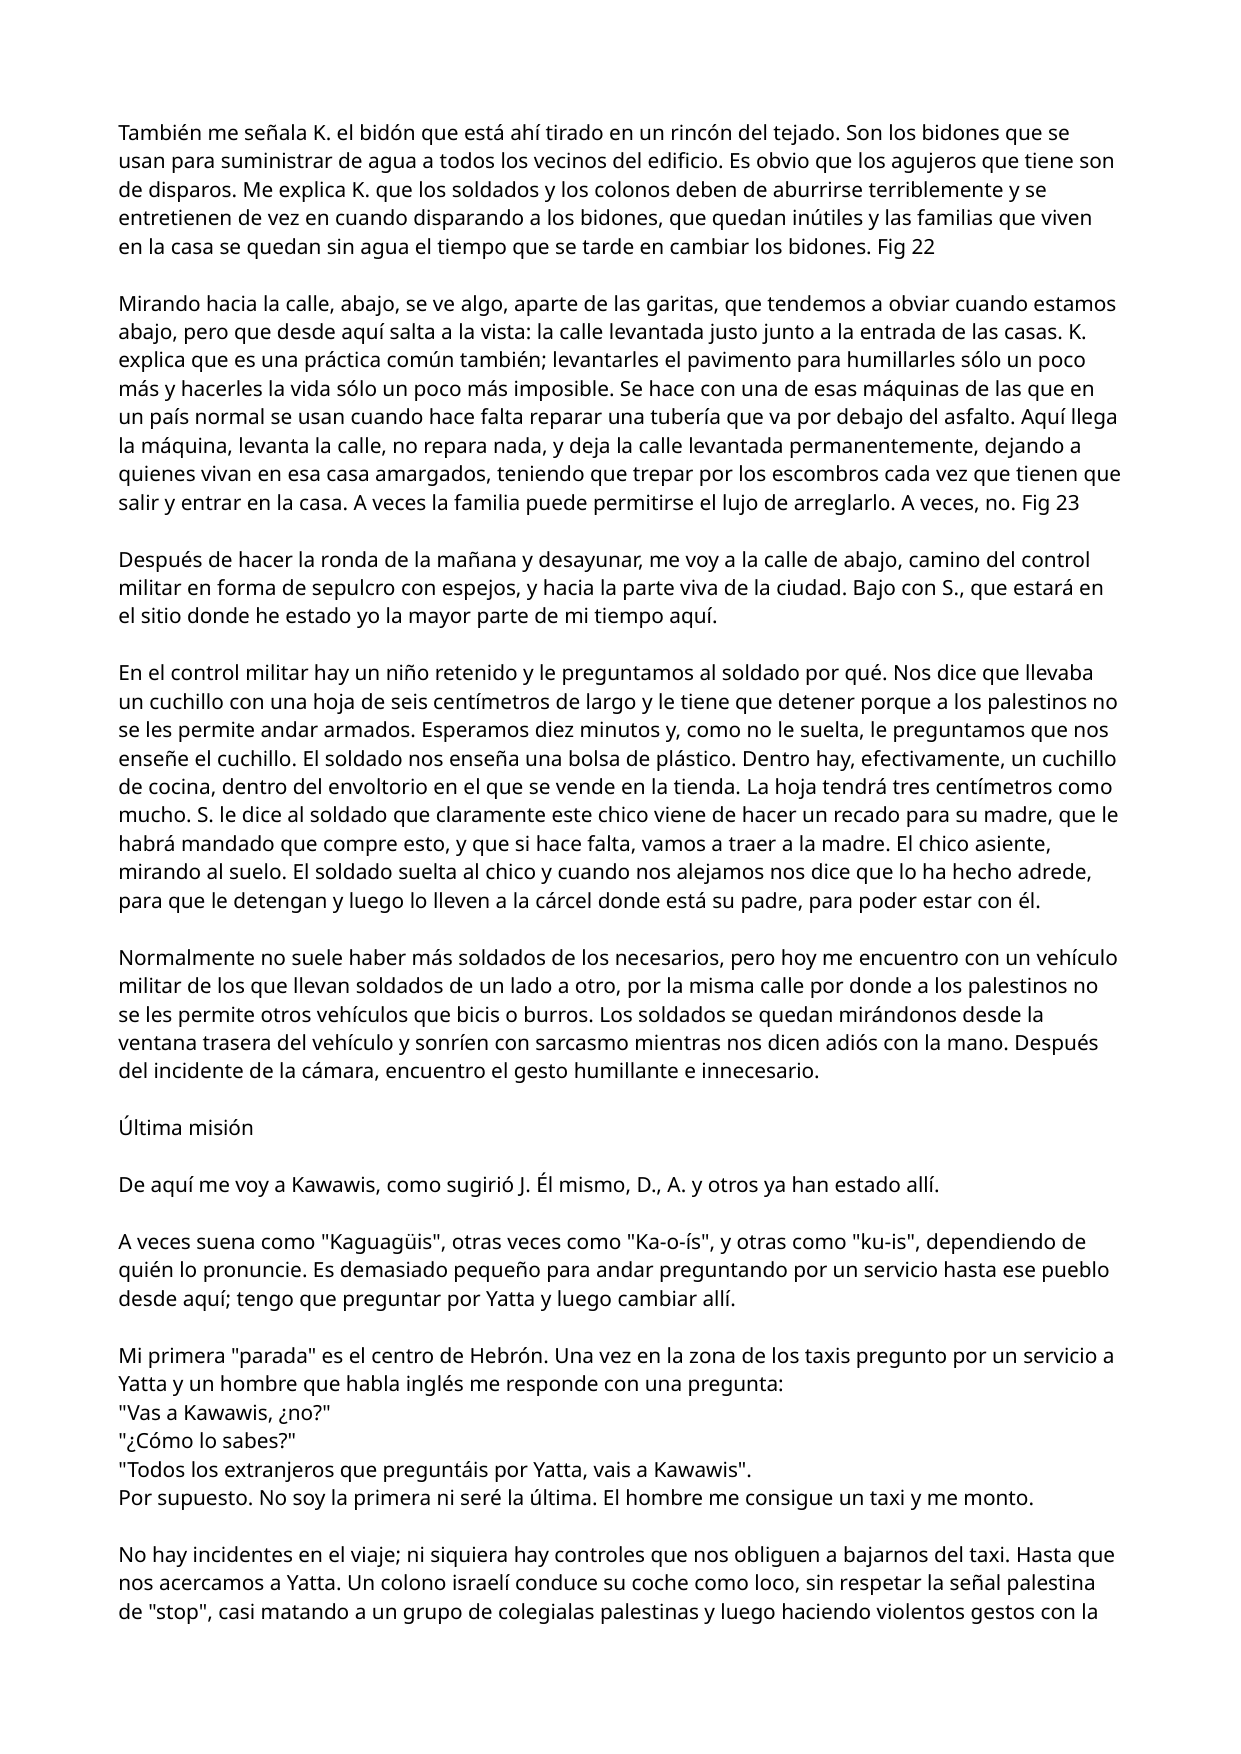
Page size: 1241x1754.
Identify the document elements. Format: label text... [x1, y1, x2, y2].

text De aquí me voy a Kawawis, como sugirió J. Él mismo, D., A. y otros ya han estado allí. [118, 1170, 1122, 1199]
text "¿Cómo lo sabes?" [118, 1426, 1122, 1455]
text En el control militar hay un niño retenido y le preguntamos al soldado por qué. Nos dice que llevaba un cuchillo con una hoja de seis centímetros de largo y le tiene que detener porque a los palestinos no se les permite andar armados. Esperamos diez minutos y, como no le suelta, le preguntamos que nos enseñe el cuchillo. El soldado nos enseña una bolsa de plástico. Dentro hay, efectivamente, un cuchillo de cocina, dentro del envoltorio en el que se vende en la tienda. La hoja tendrá tres centímetros como mucho. S. le dice al soldado que claramente este chico viene de hacer un recado para su madre, que le habrá mandado que compre esto, y que si hace falta, vamos a traer a la madre. El chico asiente, mirando al suelo. El soldado suelta al chico y cuando nos alejamos nos dice que lo ha hecho adrede, para que le detengan y luego lo lleven a la cárcel donde está su padre, para poder estar con él. [118, 658, 1122, 914]
text Normalmente no suele haber más soldados de los necesarios, pero hoy me encuentro con un vehículo militar de los que llevan soldados de un lado a otro, por la misma calle por donde a los palestinos no se les permite otros vehículos que bicis o burros. Los soldados se quedan mirándonos desde la ventana trasera del vehículo y sonríen con sarcasmo mientras nos dicen adiós con la mano. Después del incidente de la cámara, encuentro el gesto humillante e innecesario. [118, 943, 1122, 1085]
text "Todos los extranjeros que preguntáis por Yatta, vais a Kawawis". [118, 1455, 1122, 1483]
text Última misión [118, 1113, 1122, 1142]
text No hay incidentes en el viaje; ni siquiera hay controles que nos obliguen a bajarnos del taxi. Hasta que nos acercamos a Yatta. Un colono israelí conduce su coche como loco, sin respetar la señal palestina de "stop", casi matando a un grupo de colegialas palestinas y luego haciendo violentos gestos con la [118, 1540, 1122, 1625]
text Después de hacer la ronda de la mañana y desayunar, me voy a la calle de abajo, camino del control militar en forma de sepulcro con espejos, y hacia la parte viva de la ciudad. Bajo con S., que estará en el sitio donde he estado yo la mayor parte de mi tiempo aquí. [118, 545, 1122, 630]
text Mi primera "parada" es el centro de Hebrón. Una vez en la zona de los taxis pregunto por un servicio a Yatta y un hombre que habla inglés me responde con una pregunta: [118, 1341, 1122, 1398]
text Por supuesto. No soy la primera ni seré la última. El hombre me consigue un taxi y me monto. [118, 1483, 1122, 1512]
text Mirando hacia la calle, abajo, se ve algo, aparte de las garitas, que tendemos a obviar cuando estamos abajo, pero que desde aquí salta a la vista: la calle levantada justo junto a la entrada de las casas. K. explica que es una práctica común también; levantarles el pavimento para humillarles sólo un poco más y hacerles la vida sólo un poco más imposible. Se hace con una de esas máquinas de las que en un país normal se usan cuando hace falta reparar una tubería que va por debajo del asfalto. Aquí llega la máquina, levanta la calle, no repara nada, y deja la calle levantada permanentemente, dejando a quienes vivan en esa casa amargados, teniendo que trepar por los escombros cada vez que tienen que salir y entrar en la casa. A veces la familia puede permitirse el lujo de arreglarlo. A veces, no. Fig 23 [118, 289, 1122, 516]
text "Vas a Kawawis, ¿no?" [118, 1398, 1122, 1426]
text También me señala K. el bidón que está ahí tirado en un rincón del tejado. Son los bidones que se usan para suministrar de agua a todos los vecinos del edificio. Es obvio que los agujeros que tiene son de disparos. Me explica K. que los soldados y los colonos deben de aburrirse terriblemente y se entretienen de vez en cuando disparando a los bidones, que quedan inútiles y las familias que viven en la casa se quedan sin agua el tiempo que se tarde en cambiar los bidones. Fig 22 [118, 118, 1122, 260]
text A veces suena como "Kaguagüis", otras veces como "Ka-o-ís", y otras como "ku-is", dependiendo de quién lo pronuncie. Es demasiado pequeño para andar preguntando por un servicio hasta ese pueblo desde aquí; tengo que preguntar por Yatta y luego cambiar allí. [118, 1227, 1122, 1312]
